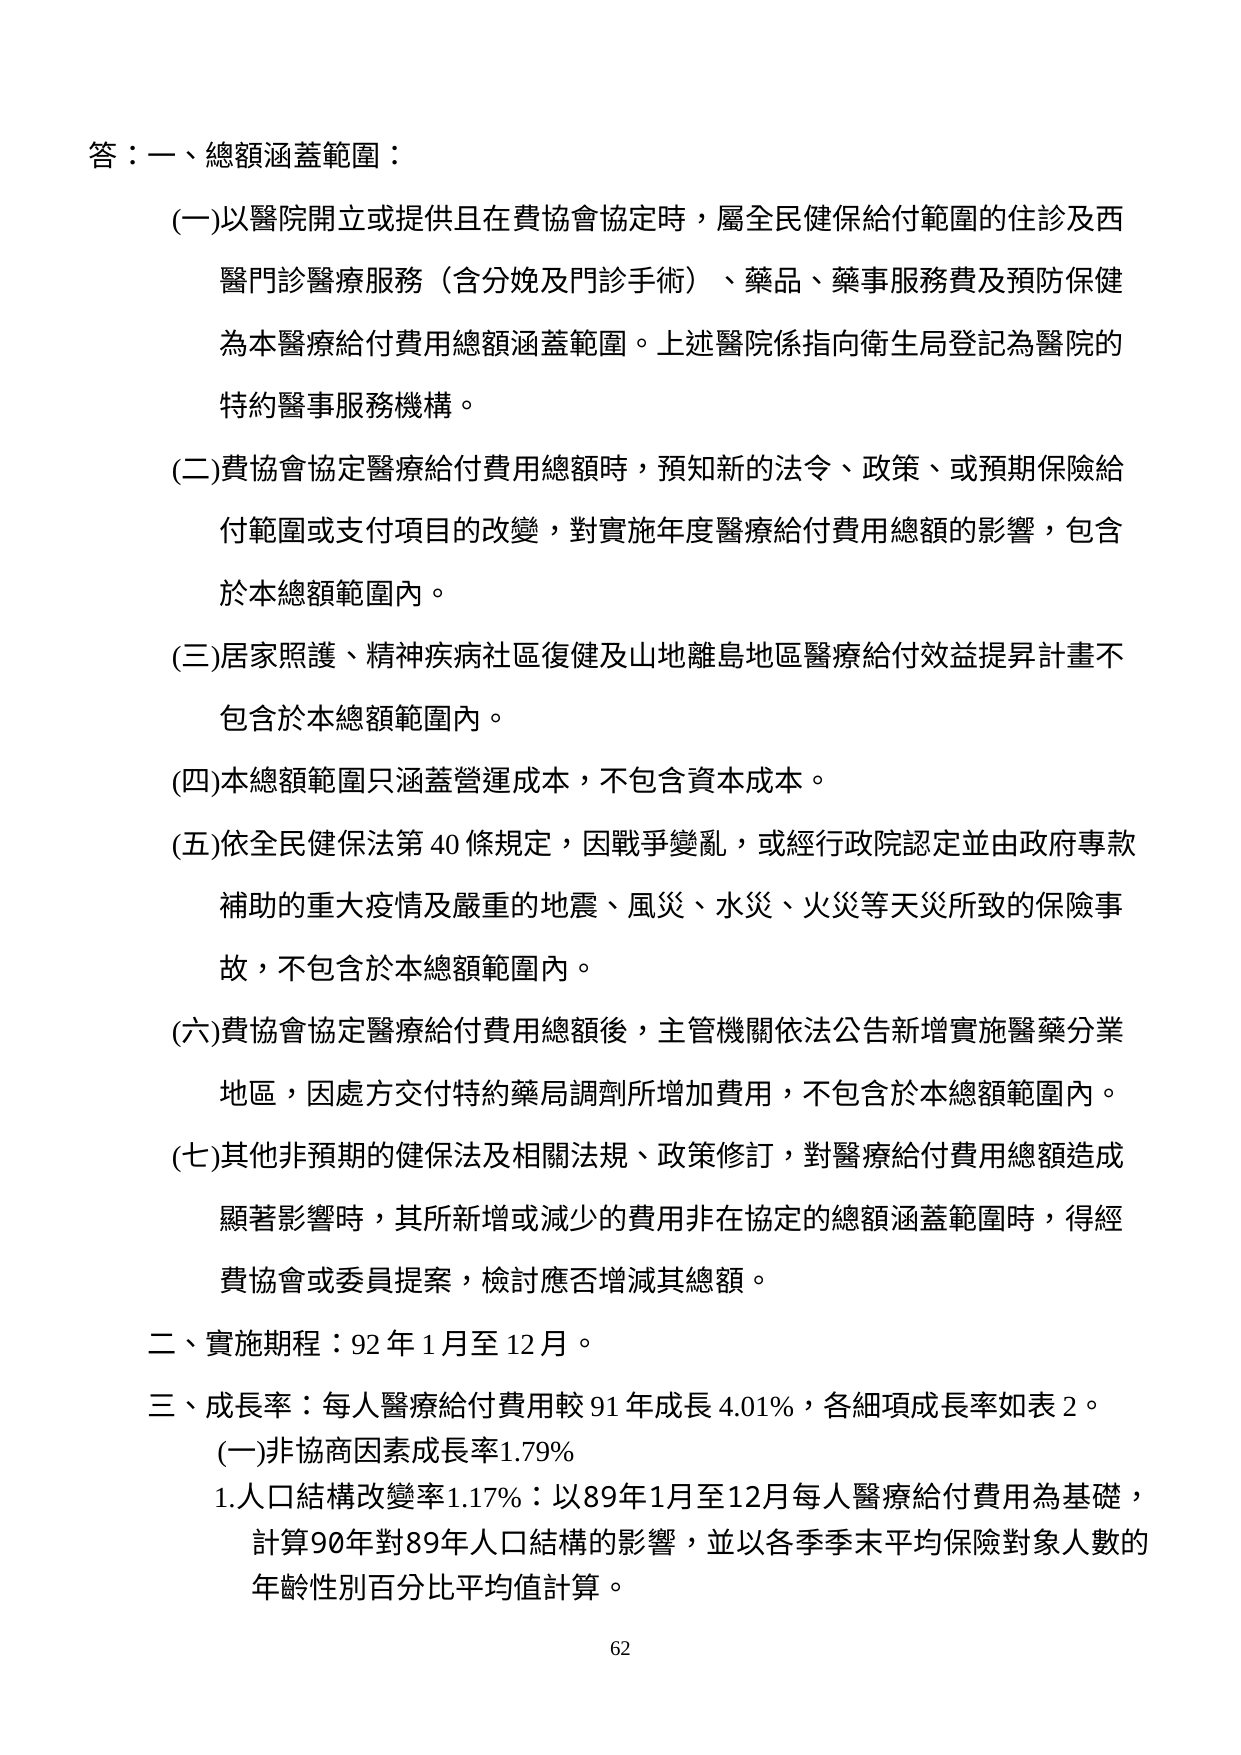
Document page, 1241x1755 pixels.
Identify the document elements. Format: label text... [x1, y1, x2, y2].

text (六)費協會協定醫療給付費用總額後，主管機關依法公告新增實施醫藥分業地區，因處方交付特約藥局調劑所增加費用，不包含於本總額範圍內。 [172, 987, 1152, 1112]
text 三、成長率：每人醫療給付費用較91年成長4.01%，各細項成長率如表2。 [147, 1362, 1152, 1425]
text (三)居家照護、精神疾病社區復健及山地離島地區醫療給付效益提昇計畫不包含於本總額範圍內。 [172, 612, 1152, 737]
text (二)費協會協定醫療給付費用總額時，預知新的法令、政策、或預期保險給付範圍或支付項目的改變，對實施年度醫療給付費用總額的影響，包含於本總額範圍內。 [172, 425, 1152, 612]
text 二、實施期程：92年1月至12月。 [147, 1300, 1152, 1362]
text 1.人口結構改變率1.17%：以89年1月至12月每人醫療給付費用為基礎，計算90年對89年人口結構的影響，並以各季季末平均保險對象人數的年齡性別百分比平均值計算。 [213, 1471, 1152, 1608]
text (七)其他非預期的健保法及相關法規、政策修訂，對醫療給付費用總額造成顯著影響時，其所新增或減少的費用非在協定的總額涵蓋範圍時，得經費協會或委員提案，檢討應否增減其總額。 [172, 1112, 1152, 1300]
text (一)非協商因素成長率1.79% [217, 1425, 1152, 1471]
text (一)以醫院開立或提供且在費協會協定時，屬全民健保給付範圍的住診及西醫門診醫療服務（含分娩及門診手術）、藥品、藥事服務費及預防保健為本醫療給付費用總額涵蓋範圍。上述醫院係指向衛生局登記為醫院的特約醫事服務機構。 [172, 175, 1152, 425]
text (五)依全民健保法第40條規定，因戰爭變亂，或經行政院認定並由政府專款補助的重大疫情及嚴重的地震、風災、水災、火災等天災所致的保險事故，不包含於本總額範圍內。 [172, 800, 1152, 987]
text 答：一、總額涵蓋範圍： [89, 112, 1152, 175]
text (四)本總額範圍只涵蓋營運成本，不包含資本成本。 [172, 737, 1152, 800]
